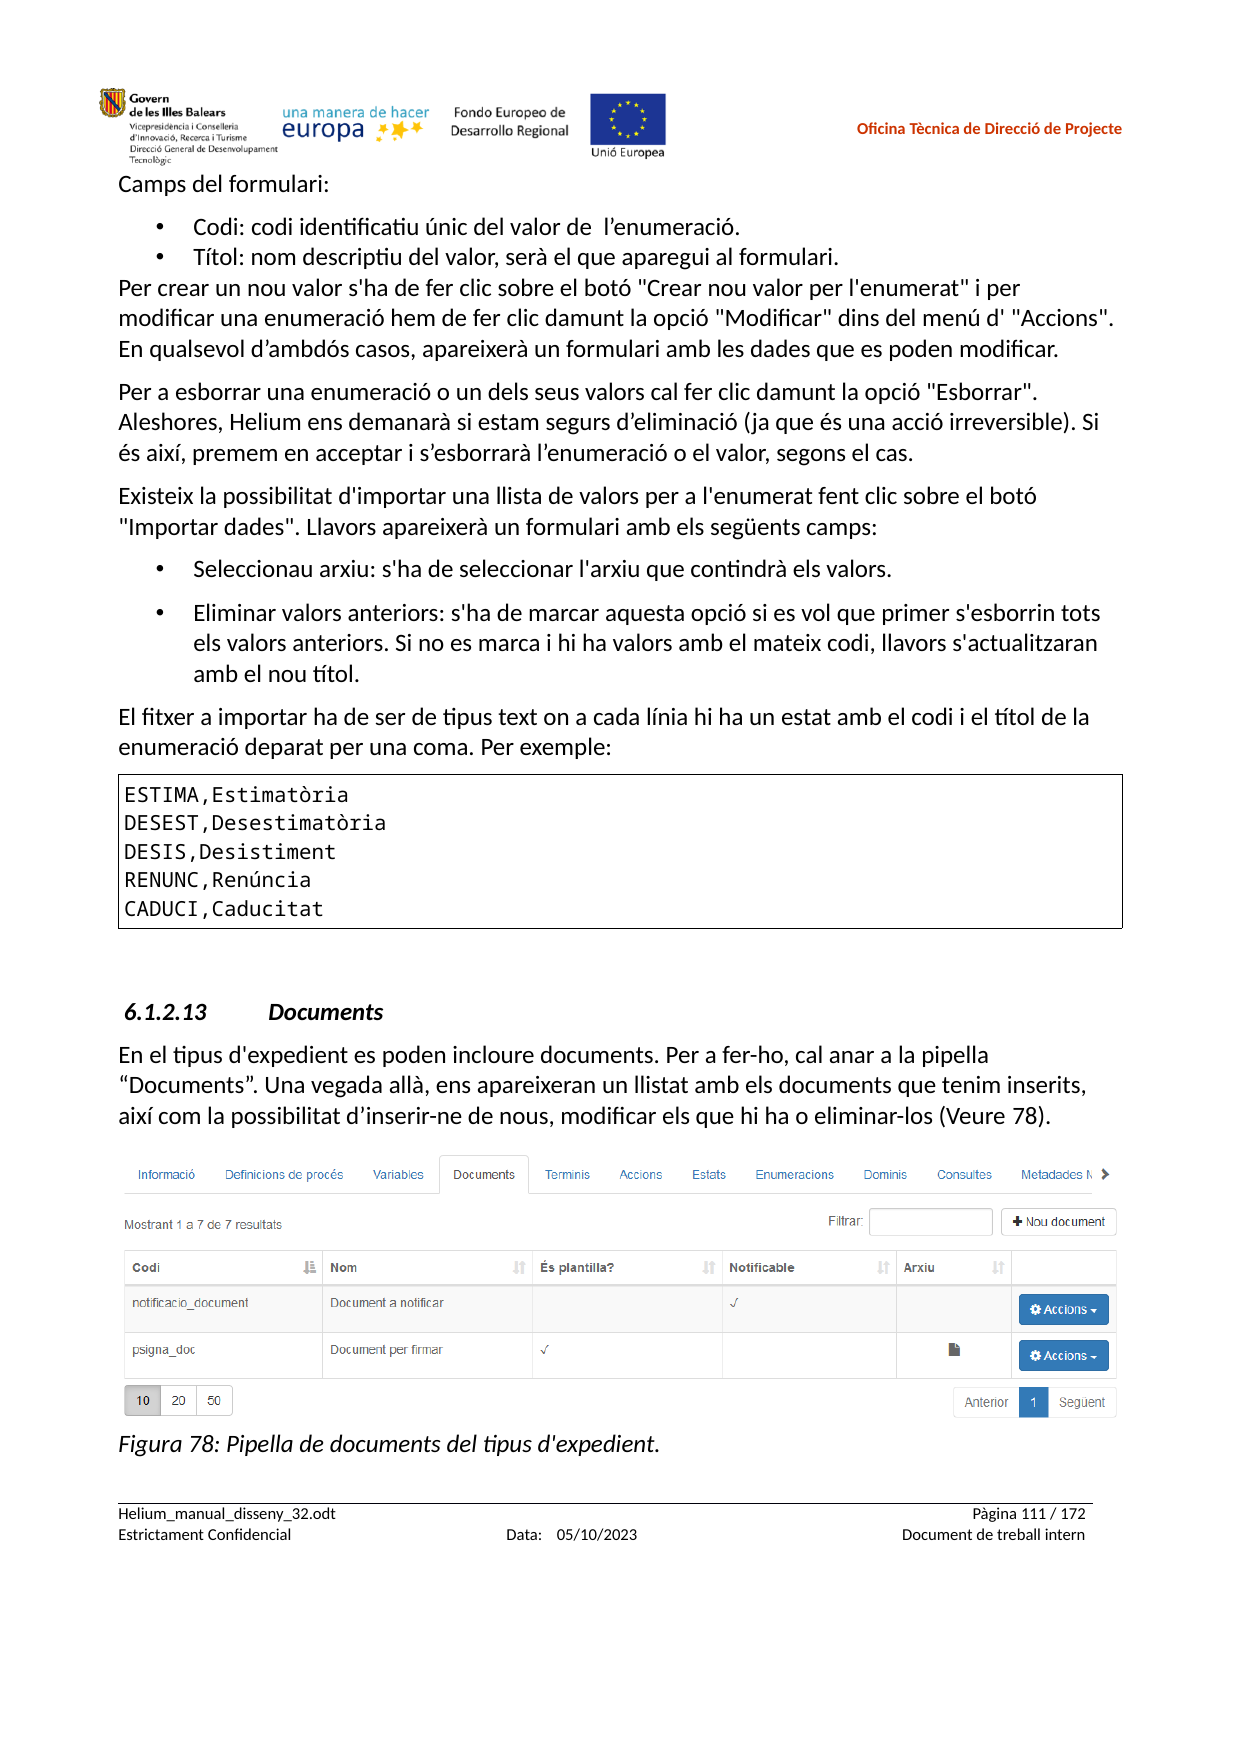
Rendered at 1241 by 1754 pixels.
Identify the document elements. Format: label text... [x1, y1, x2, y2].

text En el tipus d'expedient es poden incloure documents. Per a fer-ho, cal anar a la pipella “Documents”. Una vegada allà, ens apareixeran un llistat amb els documents que tenim inserits, així com la possibilitat d’inserir-ne de nous, modificar els que hi ha o eliminar-los (Veure 78). [118, 1039, 1122, 1131]
text Per a esborrar una enumeració o un dels seus valors cal fer clic damunt la opció "Esborrar". Aleshores, Helium ens demanarà si estam segurs d’eliminació (ja que és una acció irreversible). Si és així, premem en acceptar i s’esborrarà l’enumeració o el valor, segons el cas. [118, 376, 1122, 468]
list Títol: nom descriptiu del valor, serà el que aparegui al formulari. [156, 241, 1122, 272]
table_header ESTIMA,Estimatòria DESEST,Desestimatòria DESIS,Desistiment RENUNC,Renúncia CADUCI,Caducitat [119, 775, 1122, 928]
picture [118, 1155, 1123, 1428]
text Existeix la possibilitat d'importar una llista de valors per a l'enumerat fent clic sobre el botó "Importar dades". Llavors apareixerà un formulari amb els següents camps: [118, 480, 1122, 541]
text Figura 78: Pipella de documents del tipus d'expedient. [118, 1428, 1122, 1458]
picture [99, 87, 668, 166]
list Eliminar valors anteriors: s'ha de marcar aquesta opció si es vol que primer s'esborrin tots els valors anteriors. Si no es marca i hi ha valors amb el mateix codi, llavors s'actualitzaran amb el nou títol. [156, 597, 1122, 688]
text Camps del formulari: [118, 168, 1122, 198]
subtitle Documents [118, 996, 1122, 1026]
text Per crear un nou valor s'ha de fer clic sobre el botó "Crear nou valor per l'enumerat" i per modificar una enumeració hem de fer clic damunt la opció "Modificar" dins del menú d' "Accions". En qualsevol d’ambdós casos, apareixerà un formulari amb les dades que es poden modificar. [118, 272, 1122, 363]
text El fitxer a importar ha de ser de tipus text on a cada línia hi ha un estat amb el codi i el títol de la enumeració deparat per una coma. Per exemple: [118, 701, 1122, 762]
list Codi: codi identificatiu únic del valor de l’enumeració. [156, 211, 1122, 241]
list Seleccionau arxiu: s'ha de seleccionar l'arxiu que contindrà els valors. [156, 554, 1122, 584]
